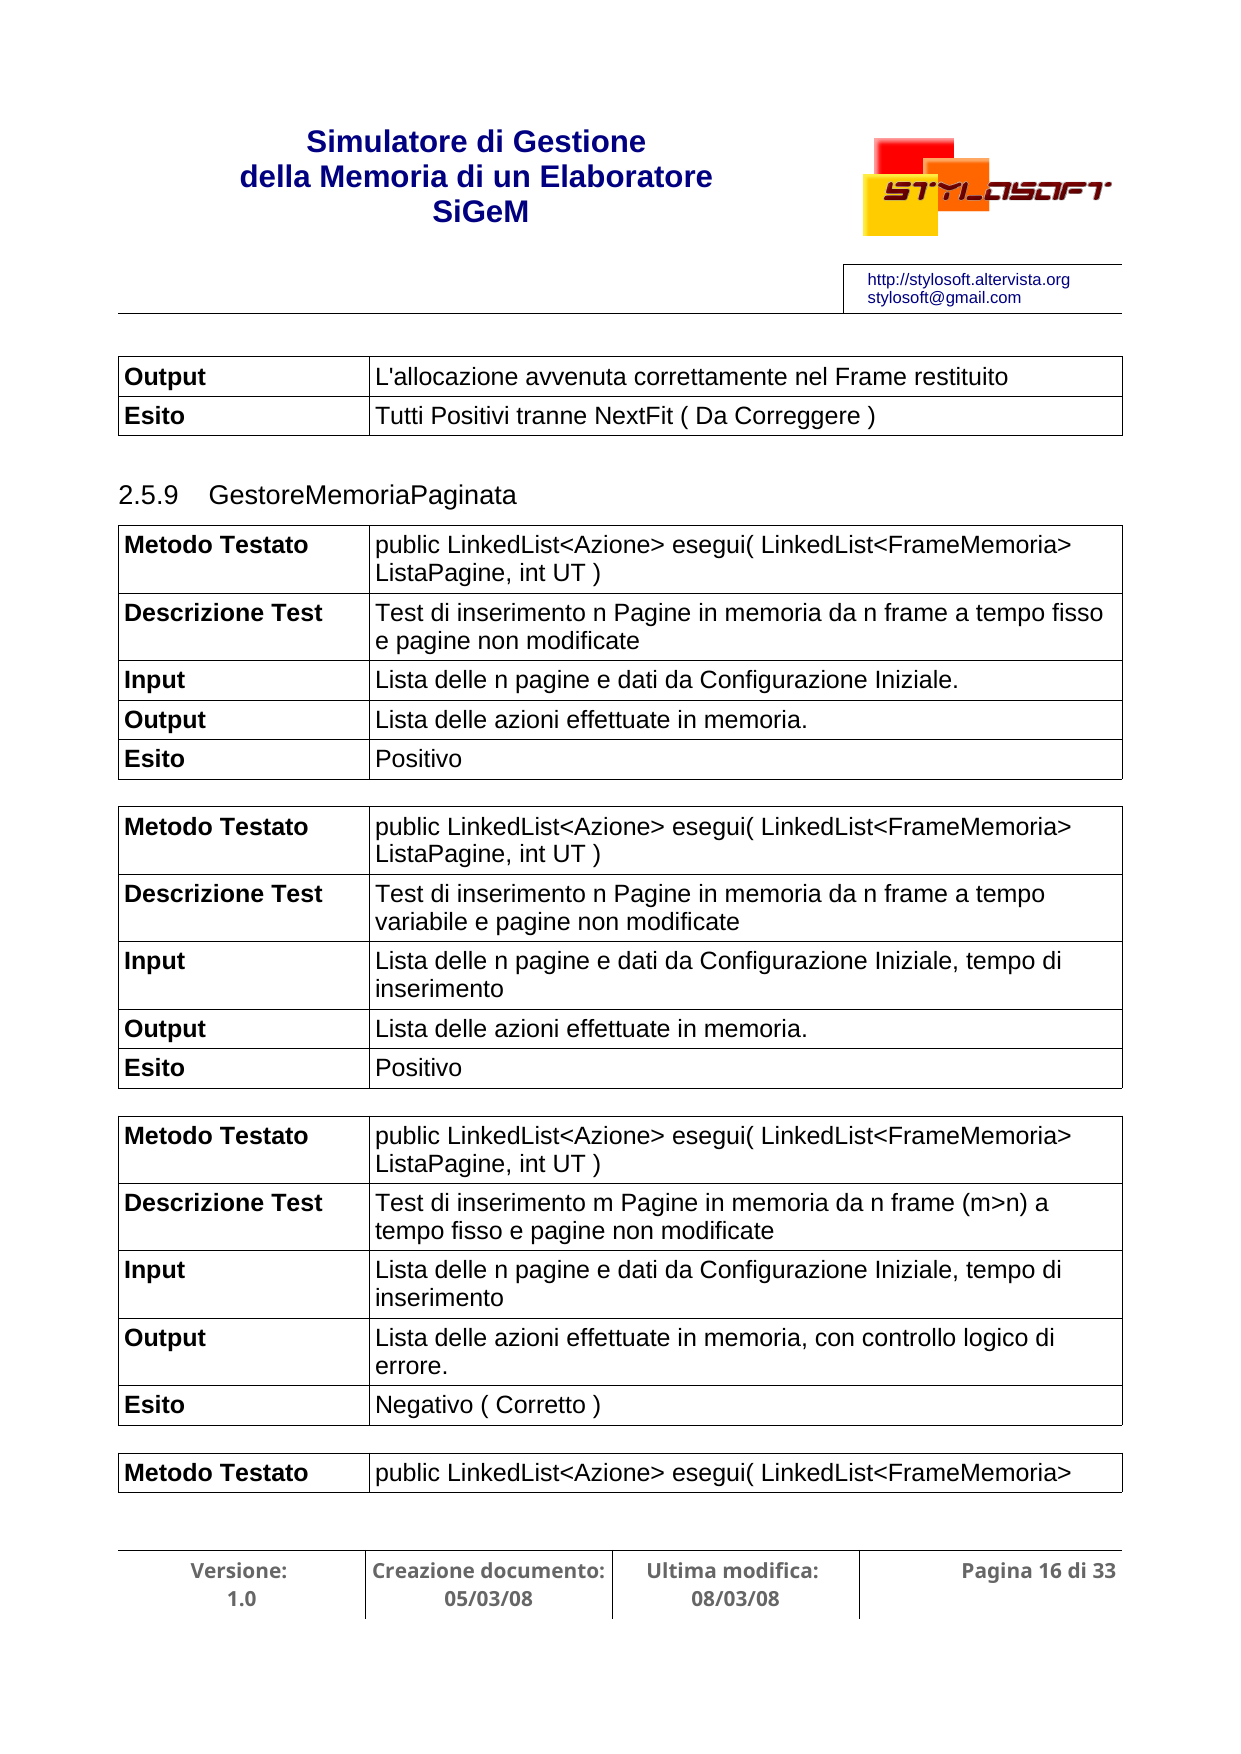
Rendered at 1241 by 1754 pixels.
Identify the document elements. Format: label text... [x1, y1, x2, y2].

table_cell Descrizione Test [119, 1184, 369, 1250]
table_cell Descrizione Test [119, 594, 369, 660]
table_header public LinkedList<Azione> esegui( LinkedList<FrameMemoria> ListaPagine, int UT ) [370, 807, 1122, 874]
table_cell Output [119, 1010, 369, 1048]
table_cell Lista delle n pagine e dati da Configurazione Iniziale, tempo di inserimento [370, 942, 1122, 1009]
table_cell Tutti Positivi tranne NextFit ( Da Correggere ) [370, 397, 1122, 435]
table_cell Esito [119, 1049, 369, 1088]
subtitle GestoreMemoriaPaginata [118, 480, 1122, 511]
table_cell Esito [119, 397, 369, 435]
table_cell Lista delle azioni effettuate in memoria, con controllo logico di errore. [370, 1319, 1122, 1385]
table_cell Lista delle azioni effettuate in memoria. [370, 701, 1122, 739]
table_header public LinkedList<Azione> esegui( LinkedList<FrameMemoria> ListaPagine, int UT ) [370, 1117, 1122, 1183]
table_cell Positivo [370, 740, 1122, 779]
table_cell Positivo [370, 1049, 1122, 1088]
table_cell Input [119, 1251, 369, 1318]
table_header public LinkedList<Azione> esegui( LinkedList<FrameMemoria> [370, 1454, 1122, 1492]
table_cell Test di inserimento n Pagine in memoria da n frame a tempo variabile e pagine non modificate [370, 875, 1122, 941]
table_cell Output [119, 357, 369, 396]
table_cell Test di inserimento n Pagine in memoria da n frame a tempo fisso e pagine non modificate [370, 594, 1122, 660]
table_cell Test di inserimento m Pagine in memoria da n frame (m>n) a tempo fisso e pagine non modificate [370, 1184, 1122, 1250]
table_cell Esito [119, 740, 369, 779]
table_cell Lista delle n pagine e dati da Configurazione Iniziale. [370, 661, 1122, 700]
table_header Metodo Testato [119, 807, 369, 874]
table_header public LinkedList<Azione> esegui( LinkedList<FrameMemoria> ListaPagine, int UT ) [370, 526, 1122, 593]
table_cell Lista delle n pagine e dati da Configurazione Iniziale, tempo di inserimento [370, 1251, 1122, 1318]
table_header Metodo Testato [119, 526, 369, 593]
table_header Metodo Testato [119, 1117, 369, 1183]
table_cell Descrizione Test [119, 875, 369, 941]
picture [848, 123, 1117, 247]
table_cell Lista delle azioni effettuate in memoria. [370, 1010, 1122, 1048]
table_cell Output [119, 701, 369, 739]
table_cell Output [119, 1319, 369, 1385]
table_cell Input [119, 661, 369, 700]
table_cell Input [119, 942, 369, 1009]
table_cell Negativo ( Corretto ) [370, 1386, 1122, 1425]
table_cell Esito [119, 1386, 369, 1425]
table_cell L'allocazione avvenuta correttamente nel Frame restituito [370, 357, 1122, 396]
table_header Metodo Testato [119, 1454, 369, 1492]
